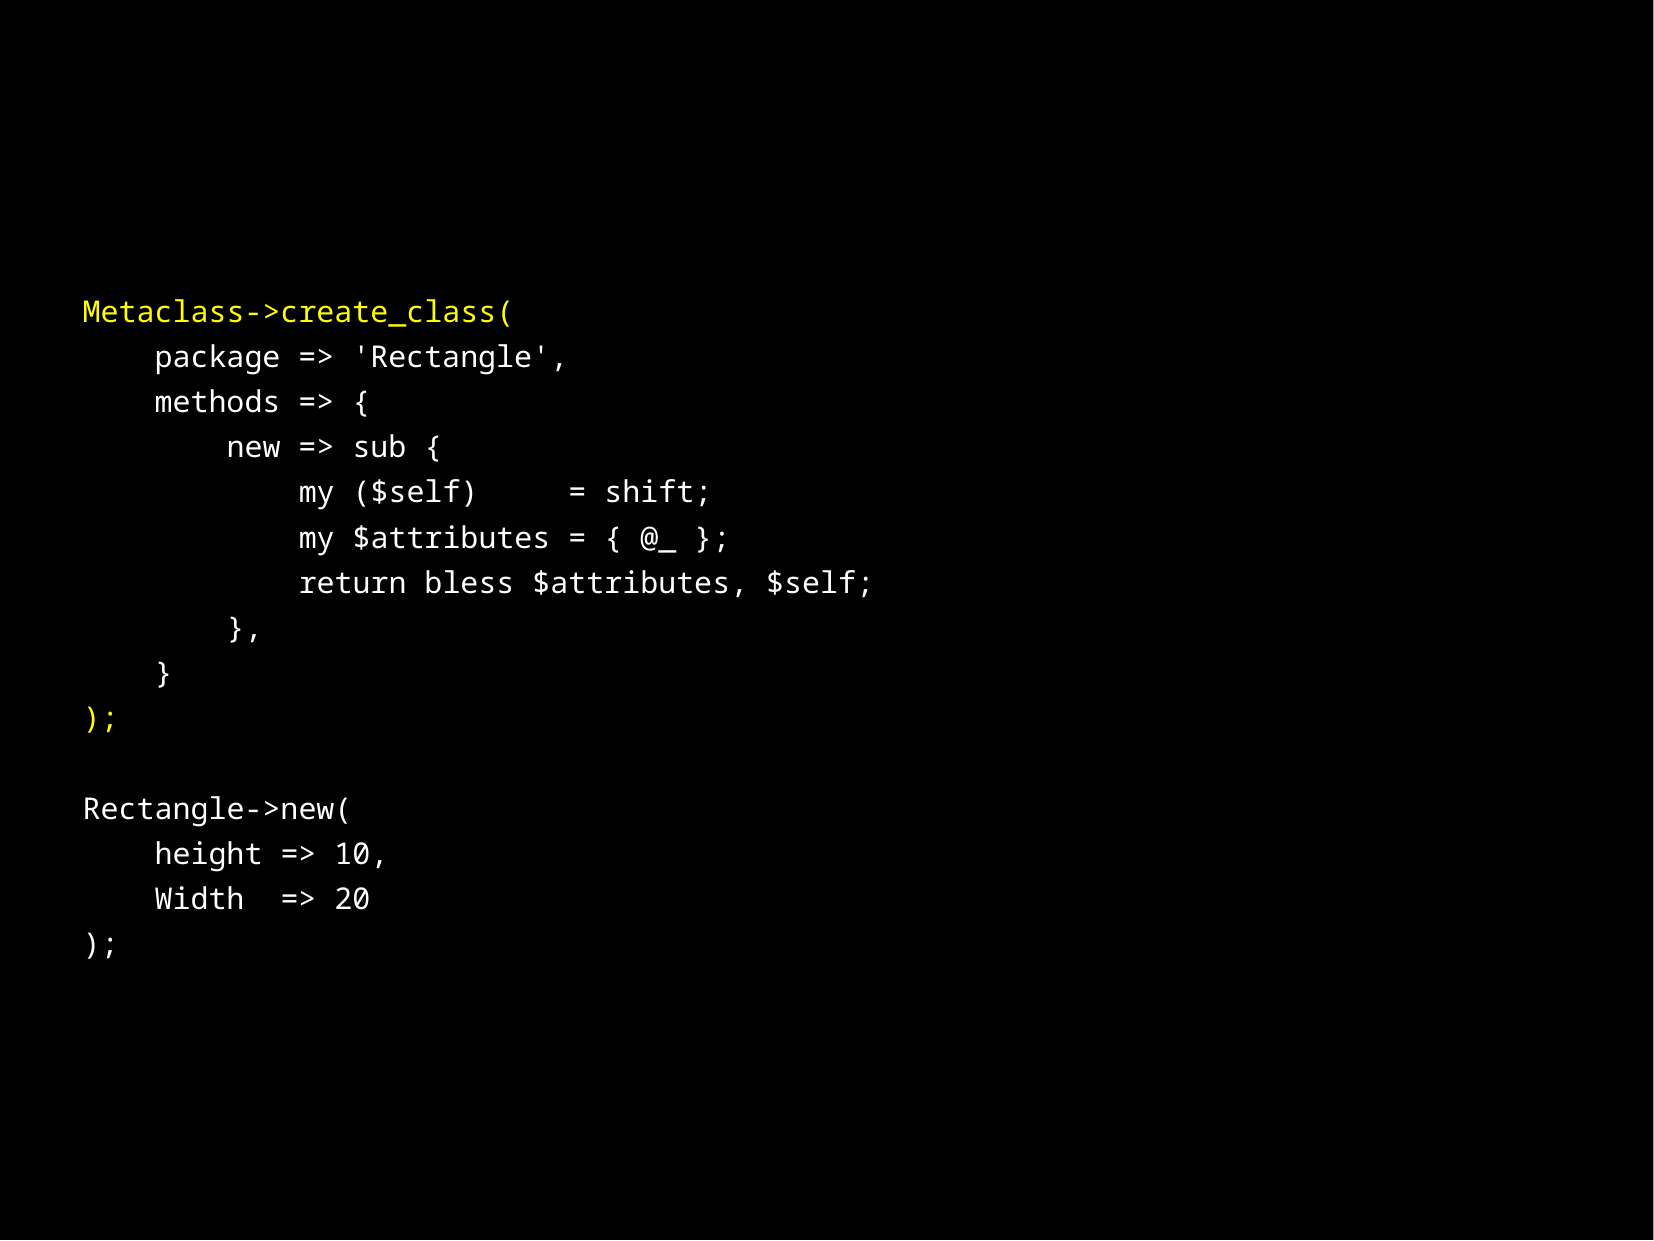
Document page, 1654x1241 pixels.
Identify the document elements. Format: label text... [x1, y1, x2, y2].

list Metaclass->create_class( package => 'Rectangle', methods => { new => sub { my ($self) = shift; my $attributes = { @_ }; return bless $attributes, $self; }, } ); Rectangle->new( height => 10, Width => 20 ); [82, 290, 1538, 1010]
